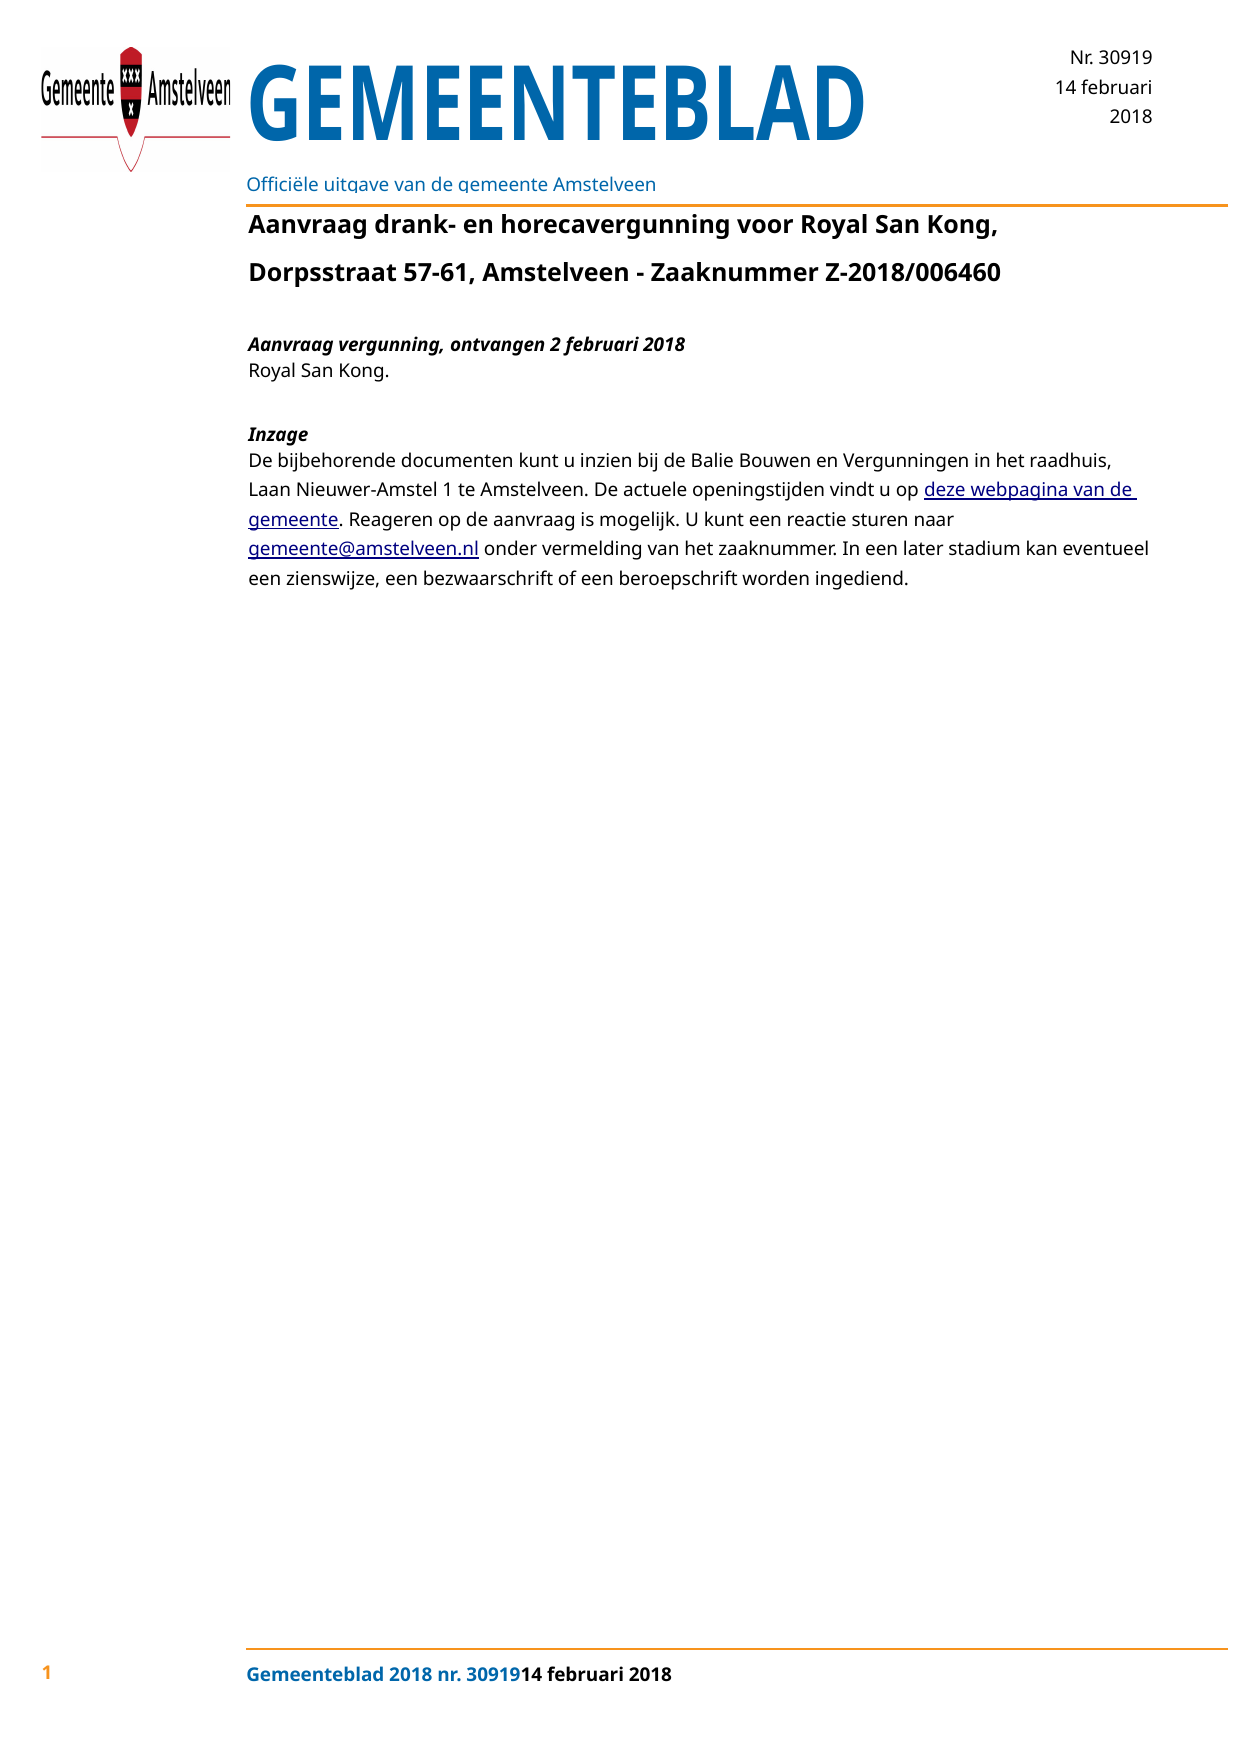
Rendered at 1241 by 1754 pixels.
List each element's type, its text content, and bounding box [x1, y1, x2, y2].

text Aanvraag vergunning, ontvangen 2 februari 2018 [248, 331, 1152, 357]
text Royal San Kong. [248, 357, 1152, 383]
text De bijbehorende documenten kunt u inzien bij de Balie Bouwen en Vergunningen in het raadhuis, Laan Nieuwer-Amstel 1 te Amstelveen. De actuele openingstijden vindt u op deze webpagina van de gemeente. Reageren op de aanvraag is mogelijk. U kunt een reactie sturen naar gemeente@amstelveen.nl onder vermelding van het zaaknummer. In een later stadium kan eventueel een zienswijze, een bezwaarschrift of een beroepschrift worden ingediend. [248, 447, 1152, 591]
text Aanvraag drank- en horecavergunning voor Royal San Kong, Dorpsstraat 57-61, Amstelveen - Zaaknummer Z-2018/006460 [248, 207, 1152, 288]
text Inzage [248, 421, 1152, 447]
picture [41, 47, 231, 172]
